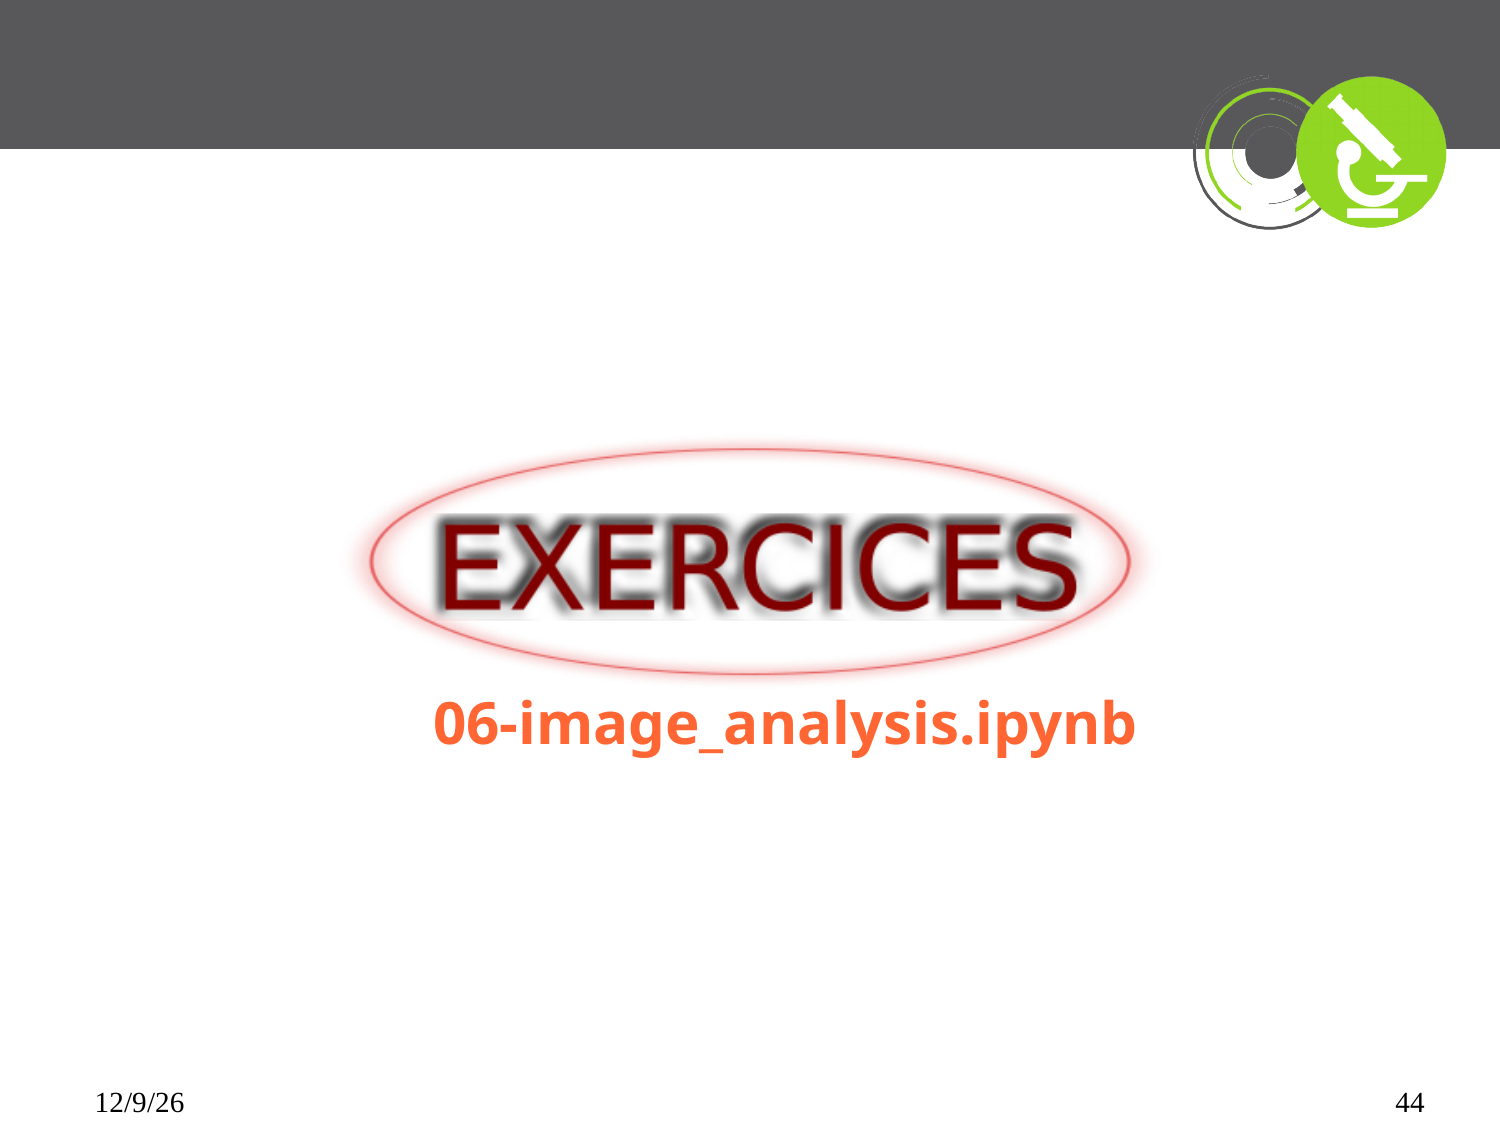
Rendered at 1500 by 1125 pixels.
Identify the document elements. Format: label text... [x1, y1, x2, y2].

picture [1188, 69, 1453, 236]
picture [296, 427, 1205, 698]
text_box 06-image_analysis.ipynb [342, 654, 1229, 790]
